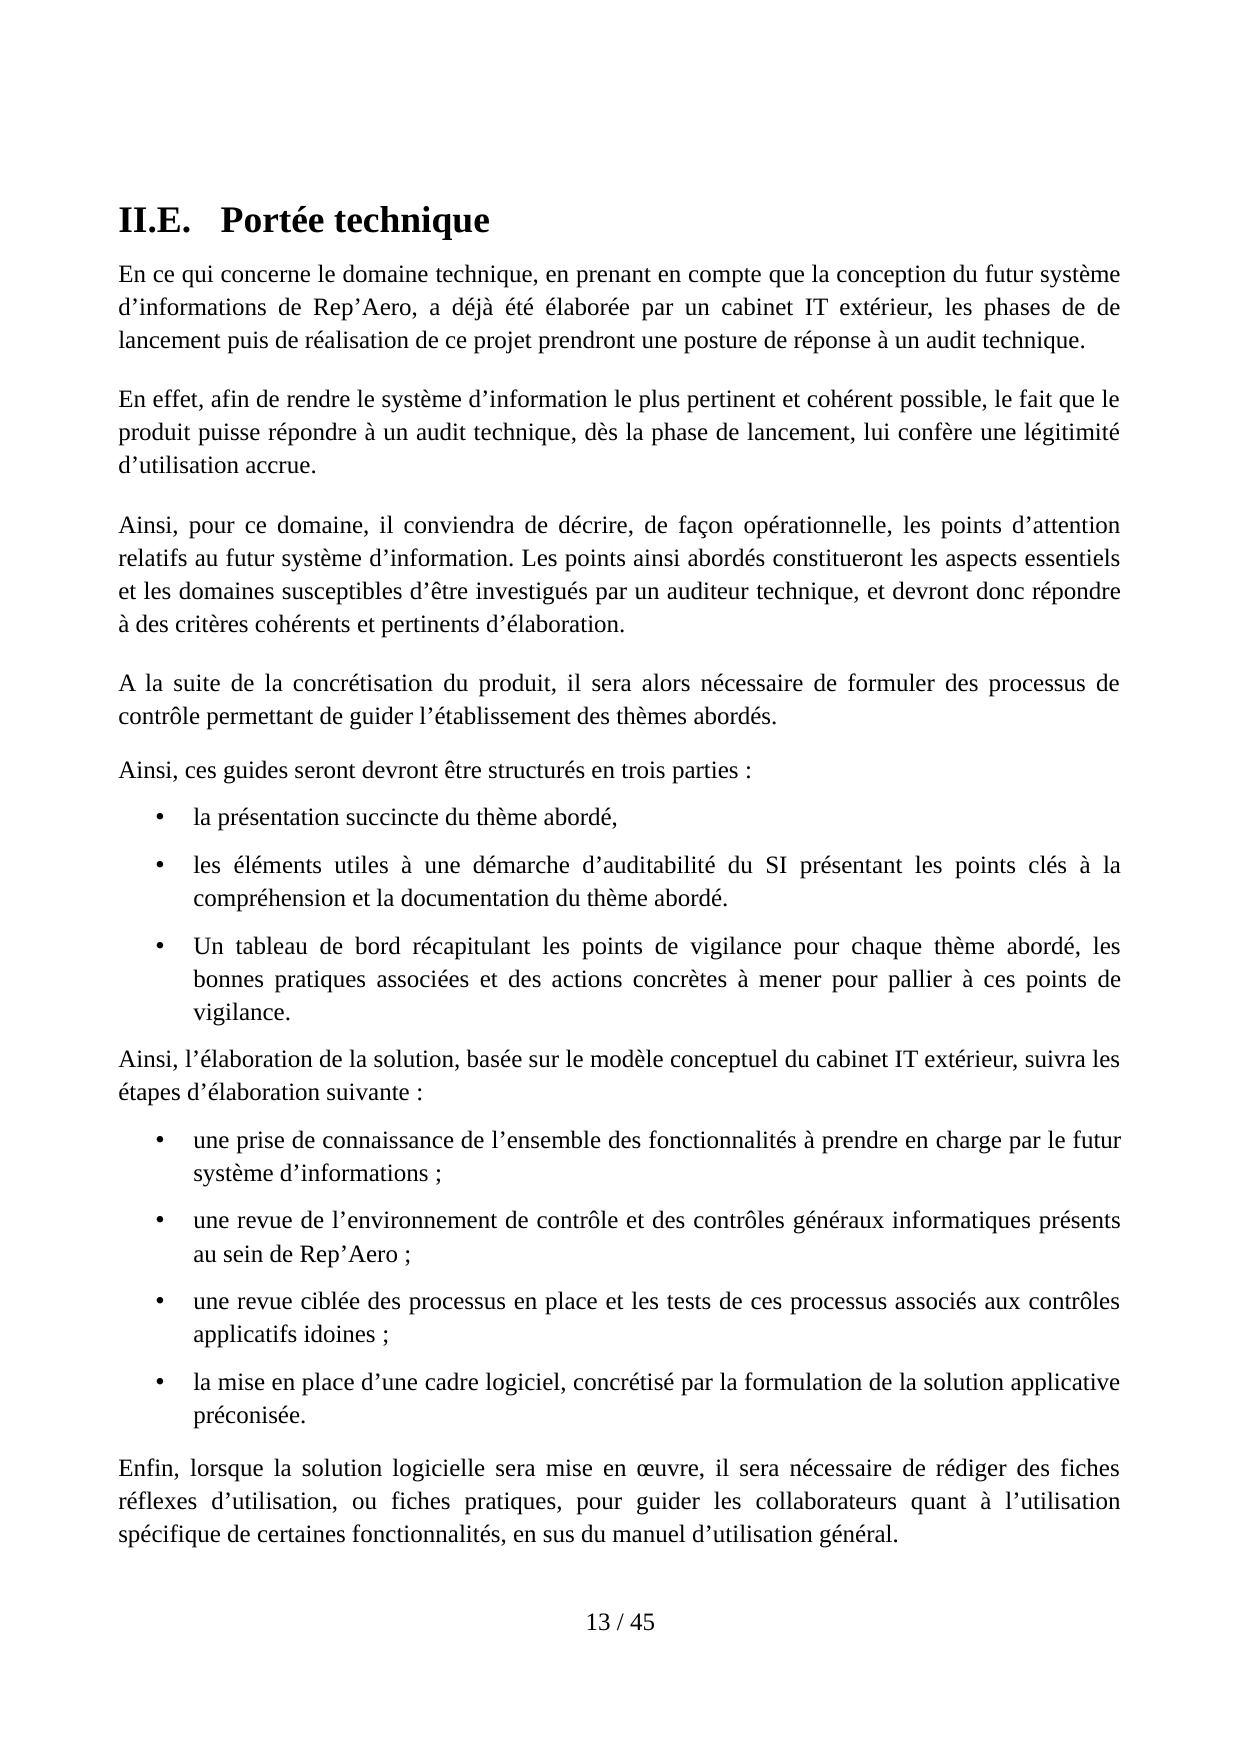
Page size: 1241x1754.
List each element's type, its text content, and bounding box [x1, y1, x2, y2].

text Ainsi, pour ce domaine, il conviendra de décrire, de façon opérationnelle, les points d’attention relatifs au futur système d’information. Les points ainsi abordés constitueront les aspects essentiels et les domaines susceptibles d’être investigués par un auditeur technique, et devront donc répondre à des critères cohérents et pertinents d’élaboration. [118, 510, 1122, 638]
text A la suite de la concrétisation du produit, il sera alors nécessaire de formuler des processus de contrôle permettant de guider l’établissement des thèmes abordés. [118, 668, 1122, 730]
list la présentation succincte du thème abordé, [156, 802, 1122, 831]
text Ainsi, l’élaboration de la solution, basée sur le modèle conceptuel du cabinet IT extérieur, suivra les étapes d’élaboration suivante : [118, 1044, 1122, 1106]
list une prise de connaissance de l’ensemble des fonctionnalités à prendre en charge par le futur système d’informations ; [156, 1125, 1122, 1187]
text En effet, afin de rendre le système d’information le plus pertinent et cohérent possible, le fait que le produit puisse répondre à un audit technique, dès la phase de lancement, lui confère une légitimité d’utilisation accrue. [118, 384, 1122, 479]
text Enfin, lorsque la solution logicielle sera mise en œuvre, il sera nécessaire de rédiger des fiches réflexes d’utilisation, ou fiches pratiques, pour guider les collaborateurs quant à l’utilisation spécifique de certaines fonctionnalités, en sus du manuel d’utilisation général. [118, 1453, 1122, 1548]
list une revue de l’environnement de contrôle et des contrôles généraux informatiques présents au sein de Rep’Aero ; [156, 1206, 1122, 1267]
text En ce qui concerne le domaine technique, en prenant en compte que la conception du futur système d’informations de Rep’Aero, a déjà été élaborée par un cabinet IT extérieur, les phases de de lancement puis de réalisation de ce projet prendront une posture de réponse à un audit technique. [118, 259, 1122, 353]
list une revue ciblée des processus en place et les tests de ces processus associés aux contrôles applicatifs idoines ; [156, 1286, 1122, 1348]
list les éléments utiles à une démarche d’auditabilité du SI présentant les points clés à la compréhension et la documentation du thème abordé. [156, 850, 1122, 912]
list la mise en place d’une cadre logiciel, concrétisé par la formulation de la solution applicative préconisée. [156, 1367, 1122, 1429]
text Ainsi, ces guides seront devront être structurés en trois parties : [118, 755, 1122, 784]
subtitle Portée technique [118, 197, 1122, 240]
list Un tableau de bord récapitulant les points de vigilance pour chaque thème abordé, les bonnes pratiques associées et des actions concrètes à mener pour pallier à ces points de vigilance. [156, 931, 1122, 1026]
